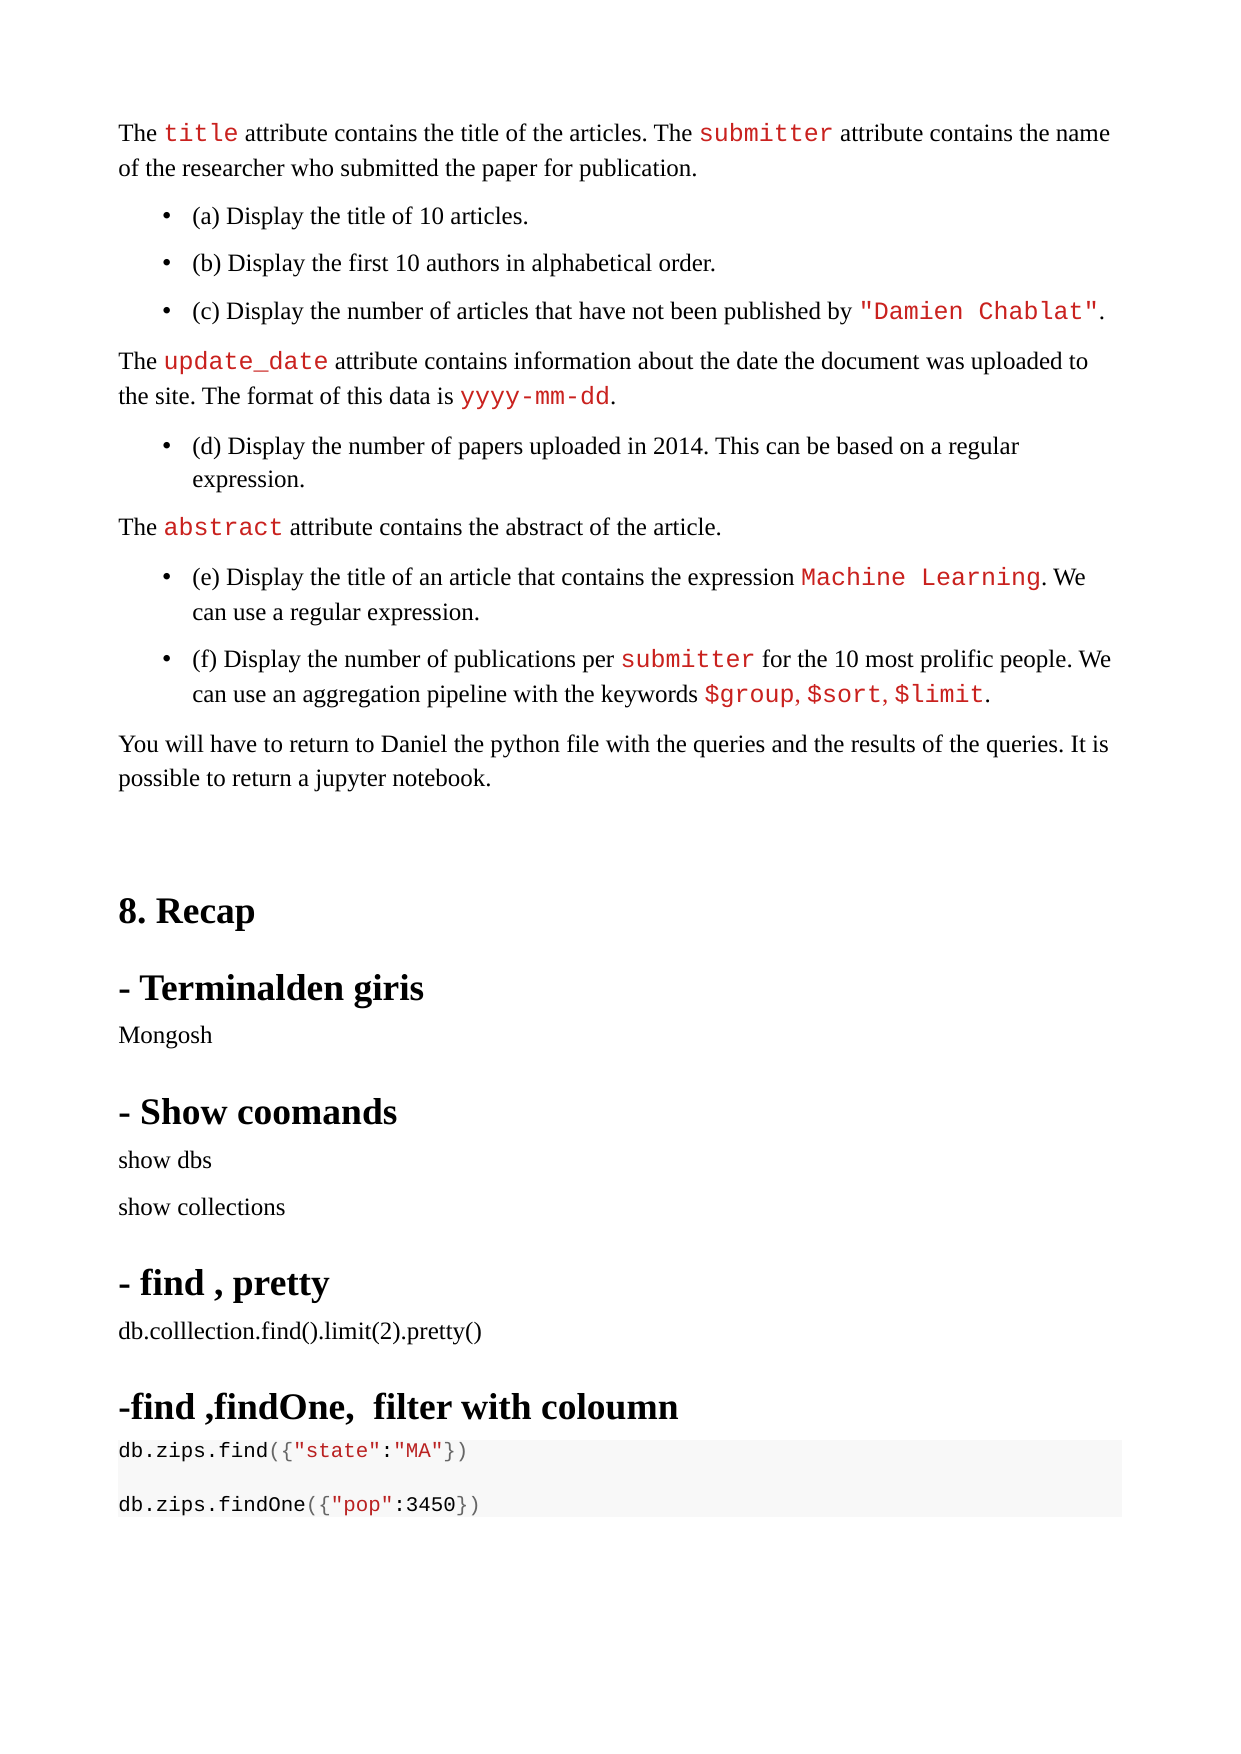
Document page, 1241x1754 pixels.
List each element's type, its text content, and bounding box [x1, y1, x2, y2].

list (a) Display the title of 10 articles. [162, 201, 1122, 229]
text The update_date attribute contains information about the date the document was uploaded to the site. The format of this data is yyyy-mm-dd. [118, 346, 1122, 412]
text show collections [118, 1192, 1122, 1221]
subtitle - Show coomands [118, 1089, 1122, 1132]
subtitle - Terminalden giris [118, 965, 1122, 1008]
text db.zips.findOne({"pop":3450}) [118, 1493, 1122, 1517]
text db.zips.find({"state":"MA"}) [118, 1440, 1122, 1464]
text show dbs [118, 1145, 1122, 1173]
subtitle -find ,findOne, filter with coloumn [118, 1385, 1122, 1428]
list (d) Display the number of papers uploaded in 2014. This can be based on a regular expression. [162, 431, 1122, 493]
subtitle - find , pretty [118, 1261, 1122, 1304]
text db.colllection.find().limit(2).pretty() [118, 1316, 1122, 1345]
list (c) Display the number of articles that have not been published by "Damien Chablat". [162, 296, 1122, 327]
text The abstract attribute contains the abstract of the article. [118, 512, 1122, 543]
text You will have to return to Daniel the python file with the queries and the results of the queries. It is possible to return a jupyter notebook. [118, 729, 1122, 791]
text Mongosh [118, 1021, 1122, 1049]
list (e) Display the title of an article that contains the expression Machine Learning. We can use a regular expression. [162, 562, 1122, 626]
text The title attribute contains the title of the articles. The submitter attribute contains the name of the researcher who submitted the paper for publication. [118, 118, 1122, 182]
subtitle 8. Recap [118, 888, 1122, 932]
list (f) Display the number of publications per submitter for the 10 most prolific people. We can use an aggregation pipeline with the keywords $group, $sort, $limit. [162, 644, 1122, 710]
list (b) Display the first 10 authors in alphabetical order. [162, 248, 1122, 277]
